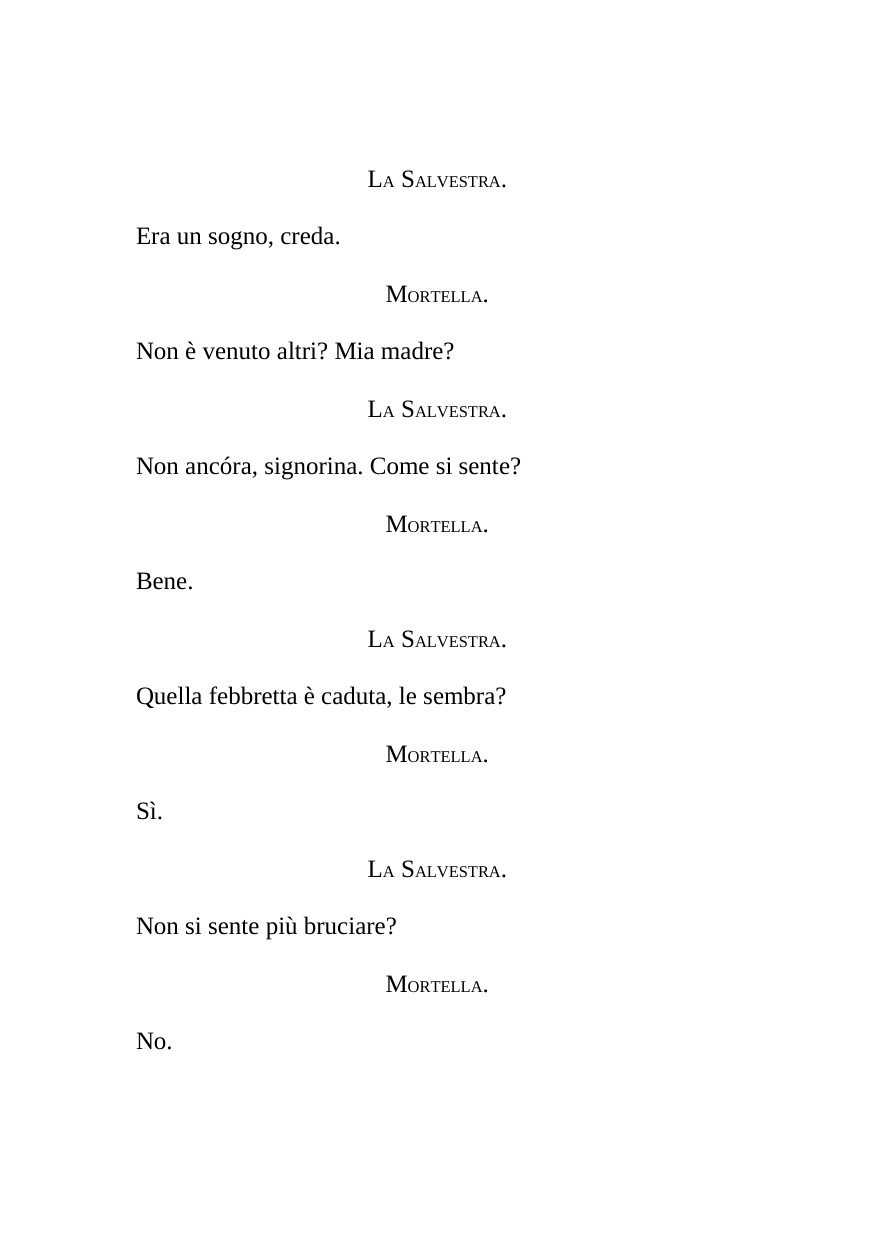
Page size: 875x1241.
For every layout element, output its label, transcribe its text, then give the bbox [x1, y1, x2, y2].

text La Salvestra. [106, 164, 768, 192]
text Mortella. [106, 279, 768, 307]
text No. [106, 1026, 768, 1055]
text Non si sente più bruciare? [106, 911, 768, 940]
text Mortella. [106, 969, 768, 997]
text Era un sogno, creda. [106, 221, 768, 250]
text Sì. [106, 796, 768, 825]
text La Salvestra. [106, 854, 768, 882]
text La Salvestra. [106, 624, 768, 652]
text Non ancóra, signorina. Come si sente? [106, 451, 768, 480]
text Non è venuto altri? Mia madre? [106, 336, 768, 365]
text Mortella. [106, 509, 768, 537]
text Quella febbretta è caduta, le sembra? [106, 681, 768, 710]
text Mortella. [106, 739, 768, 767]
text La Salvestra. [106, 394, 768, 422]
text Bene. [106, 566, 768, 595]
